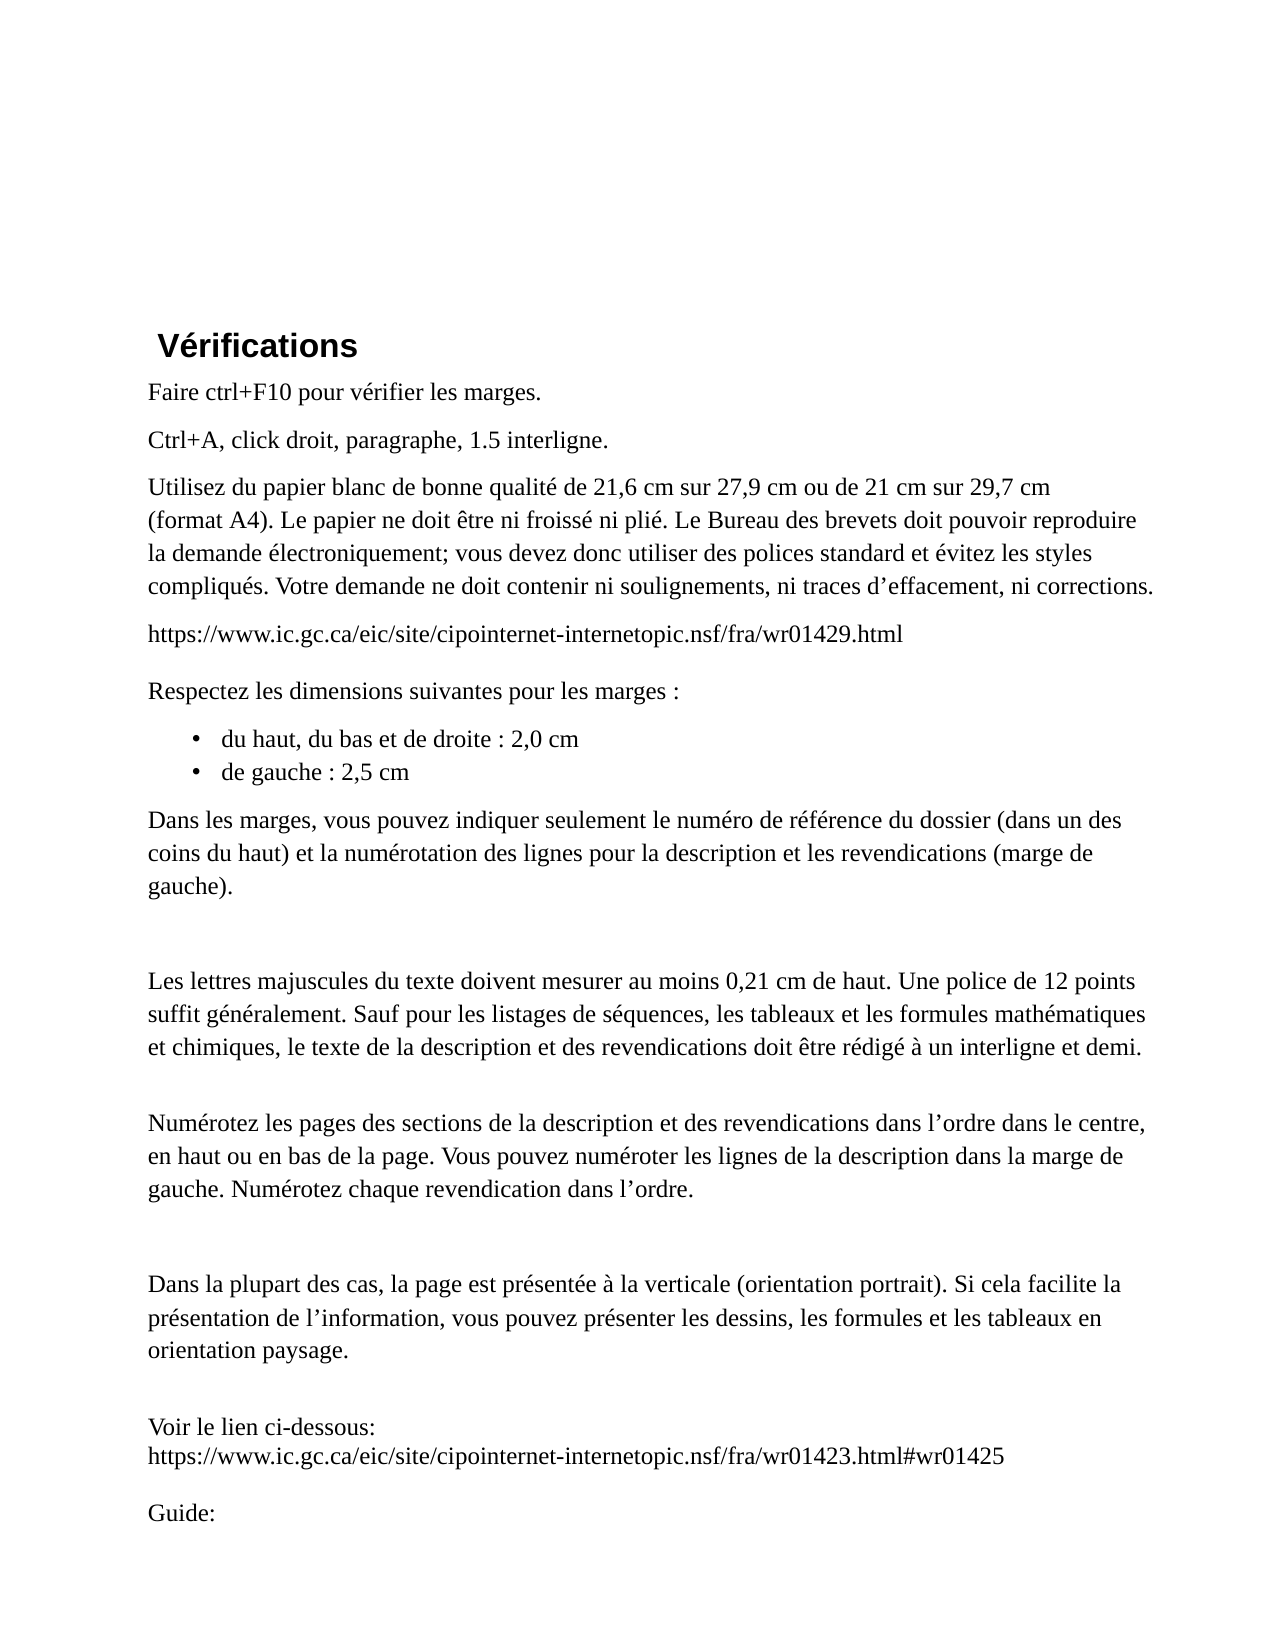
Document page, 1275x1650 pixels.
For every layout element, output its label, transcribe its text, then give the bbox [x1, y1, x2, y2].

text https://www.ic.gc.ca/eic/site/cipointernet-internetopic.nsf/fra/wr01429.html [148, 619, 1157, 648]
text Utilisez du papier blanc de bonne qualité de 21,6 cm sur 27,9 cm ou de 21 cm sur 29,7 cm (format A4). Le papier ne doit être ni froissé ni plié. Le Bureau des brevets doit pouvoir reproduire la demande électroniquement; vous devez donc utiliser des polices standard et évitez les styles compliqués. Votre demande ne doit contenir ni soulignements, ni traces d’effacement, ni corrections. [148, 472, 1157, 600]
text Dans la plupart des cas, la page est présentée à la verticale (orientation portrait). Si cela facilite la présentation de l’information, vous pouvez présenter les dessins, les formules et les tableaux en orientation paysage. [148, 1269, 1157, 1364]
subtitle Vérifications [148, 326, 1157, 364]
text Voir le lien ci-dessous: [148, 1412, 1157, 1441]
text Ctrl+A, click droit, paragraphe, 1.5 interligne. [148, 425, 1157, 453]
text Guide: [148, 1498, 1157, 1527]
text https://www.ic.gc.ca/eic/site/cipointernet-internetopic.nsf/fra/wr01423.html#wr01425 [148, 1441, 1157, 1469]
text Dans les marges, vous pouvez indiquer seulement le numéro de référence du dossier (dans un des coins du haut) et la numérotation des lignes pour la description et les revendications (marge de gauche). [148, 805, 1157, 899]
text Les lettres majuscules du texte doivent mesurer au moins 0,21 cm de haut. Une police de 12 points suffit généralement. Sauf pour les listages de séquences, les tableaux et les formules mathématiques et chimiques, le texte de la description et des revendications doit être rédigé à un interligne et demi. [148, 966, 1157, 1061]
text Respectez les dimensions suivantes pour les marges : [148, 676, 1157, 705]
text Numérotez les pages des sections de la description et des revendications dans l’ordre dans le centre, en haut ou en bas de la page. Vous pouvez numéroter les lignes de la description dans la marge de gauche. Numérotez chaque revendication dans l’ordre. [148, 1108, 1157, 1203]
list du haut, du bas et de droite : 2,0 cm [192, 724, 1157, 753]
list de gauche : 2,5 cm [192, 757, 1157, 786]
text Faire ctrl+F10 pour vérifier les marges. [148, 377, 1157, 406]
